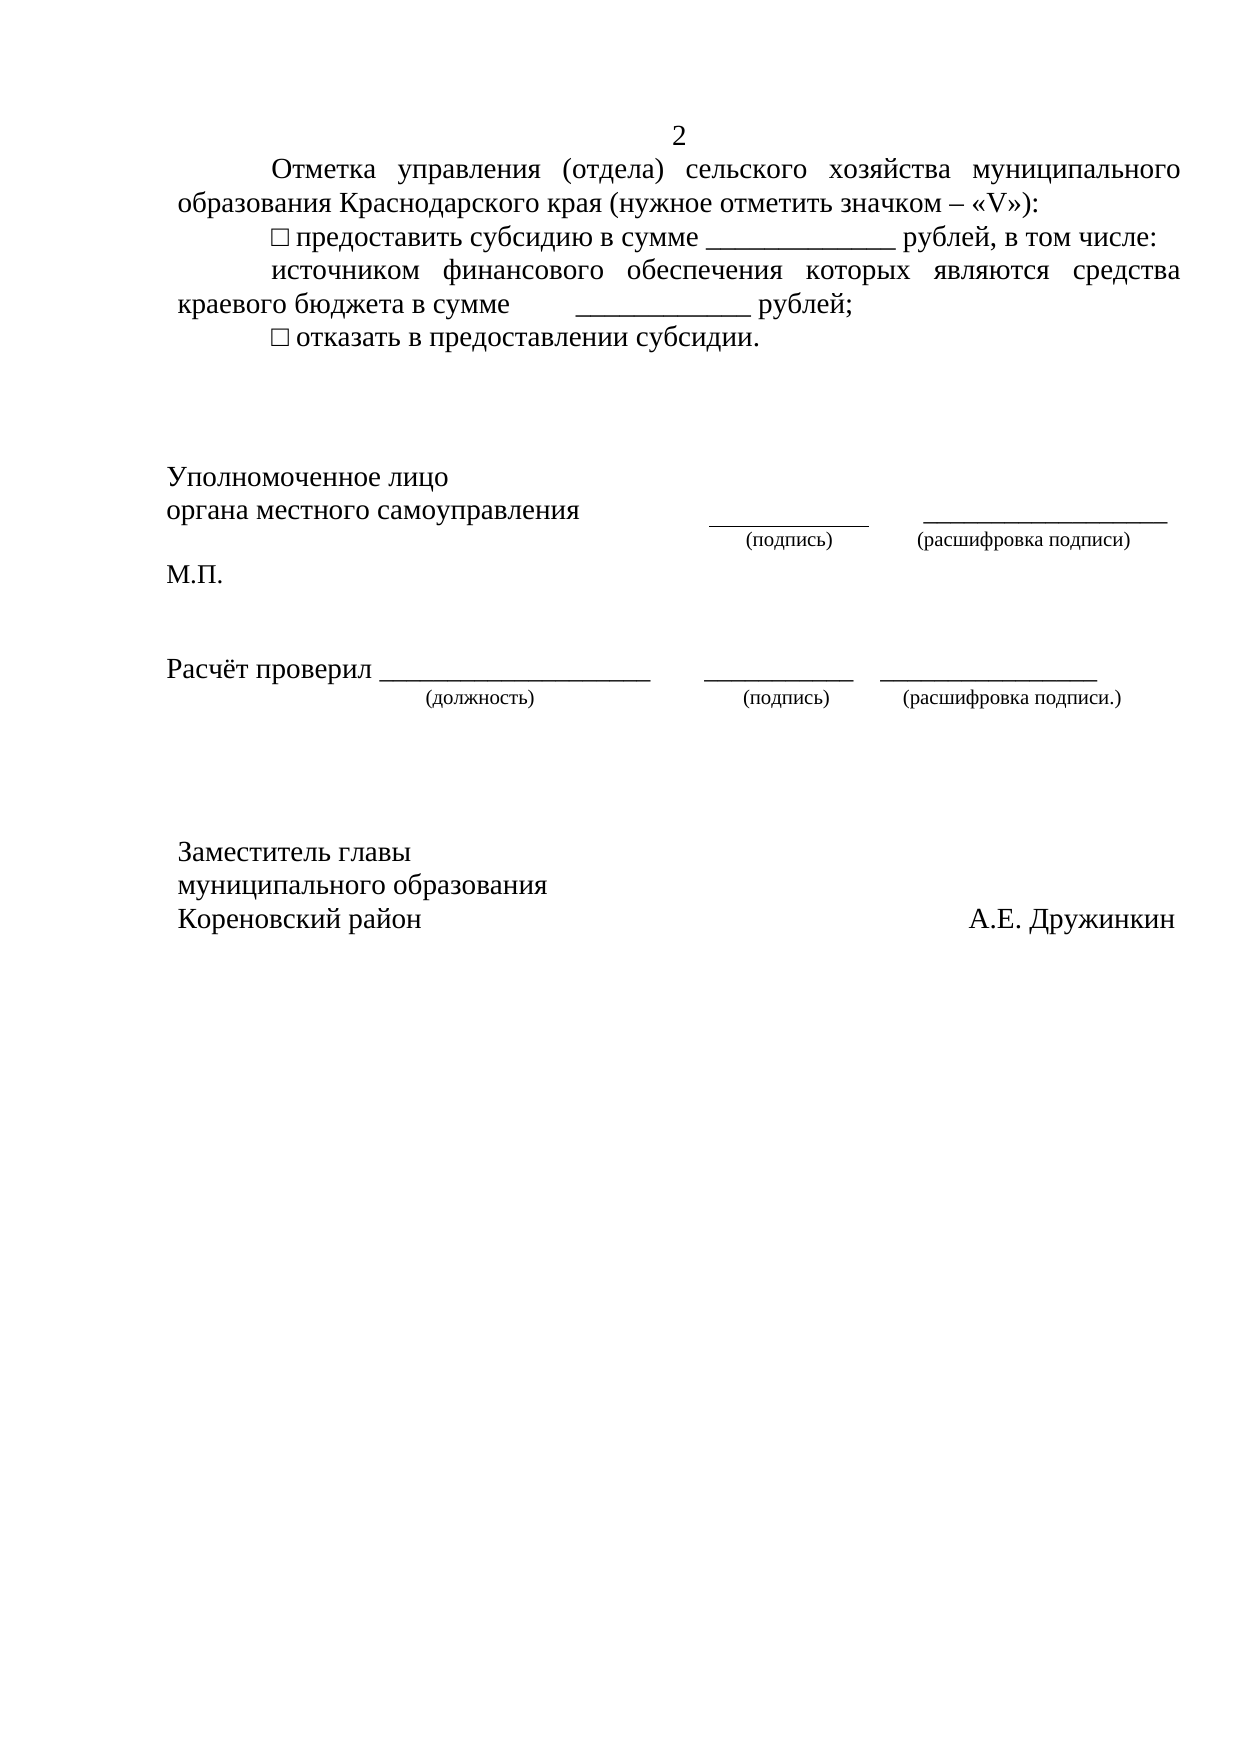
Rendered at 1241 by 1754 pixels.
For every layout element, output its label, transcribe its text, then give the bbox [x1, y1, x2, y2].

table_cell Расчёт проверил ____________________ ___________ ________________ [155, 651, 1178, 685]
table_header [155, 384, 719, 459]
table_cell (должность) (подпись) (расшифровка подписи.) [155, 685, 1178, 709]
table_cell [869, 620, 1178, 651]
table_cell [709, 459, 869, 526]
table_cell М.П. [155, 526, 709, 620]
table_header [934, 384, 1152, 459]
table_cell Уполномоченное лицо органа местного самоуправления [155, 459, 709, 526]
text □ предоставить субсидию в сумме _____________ рублей, в том числе: [177, 219, 1181, 252]
table_cell (расшифровка подписи) [869, 526, 1178, 620]
text Кореновский район А.Е. Дружинкин [177, 901, 1181, 934]
table_header [719, 384, 875, 459]
text □ отказать в предоставлении субсидии. [177, 319, 1181, 353]
text источником финансового обеспечения которых являются средства краевого бюджета в сумме ____________ рублей; [177, 252, 1181, 319]
table_header [1152, 384, 1178, 459]
text муниципального образования [177, 867, 1181, 901]
text 2 [177, 118, 1181, 152]
table_cell (подпись) [709, 527, 869, 620]
table_cell __________________ [869, 459, 1178, 526]
table_cell [709, 620, 869, 651]
text Заместитель главы [177, 834, 1181, 867]
table_cell [155, 620, 709, 651]
table_header [875, 384, 934, 459]
text Отметка управления (отдела) сельского хозяйства муниципального образования Краснодарского края (нужное отметить значком – «V»): [177, 152, 1181, 219]
